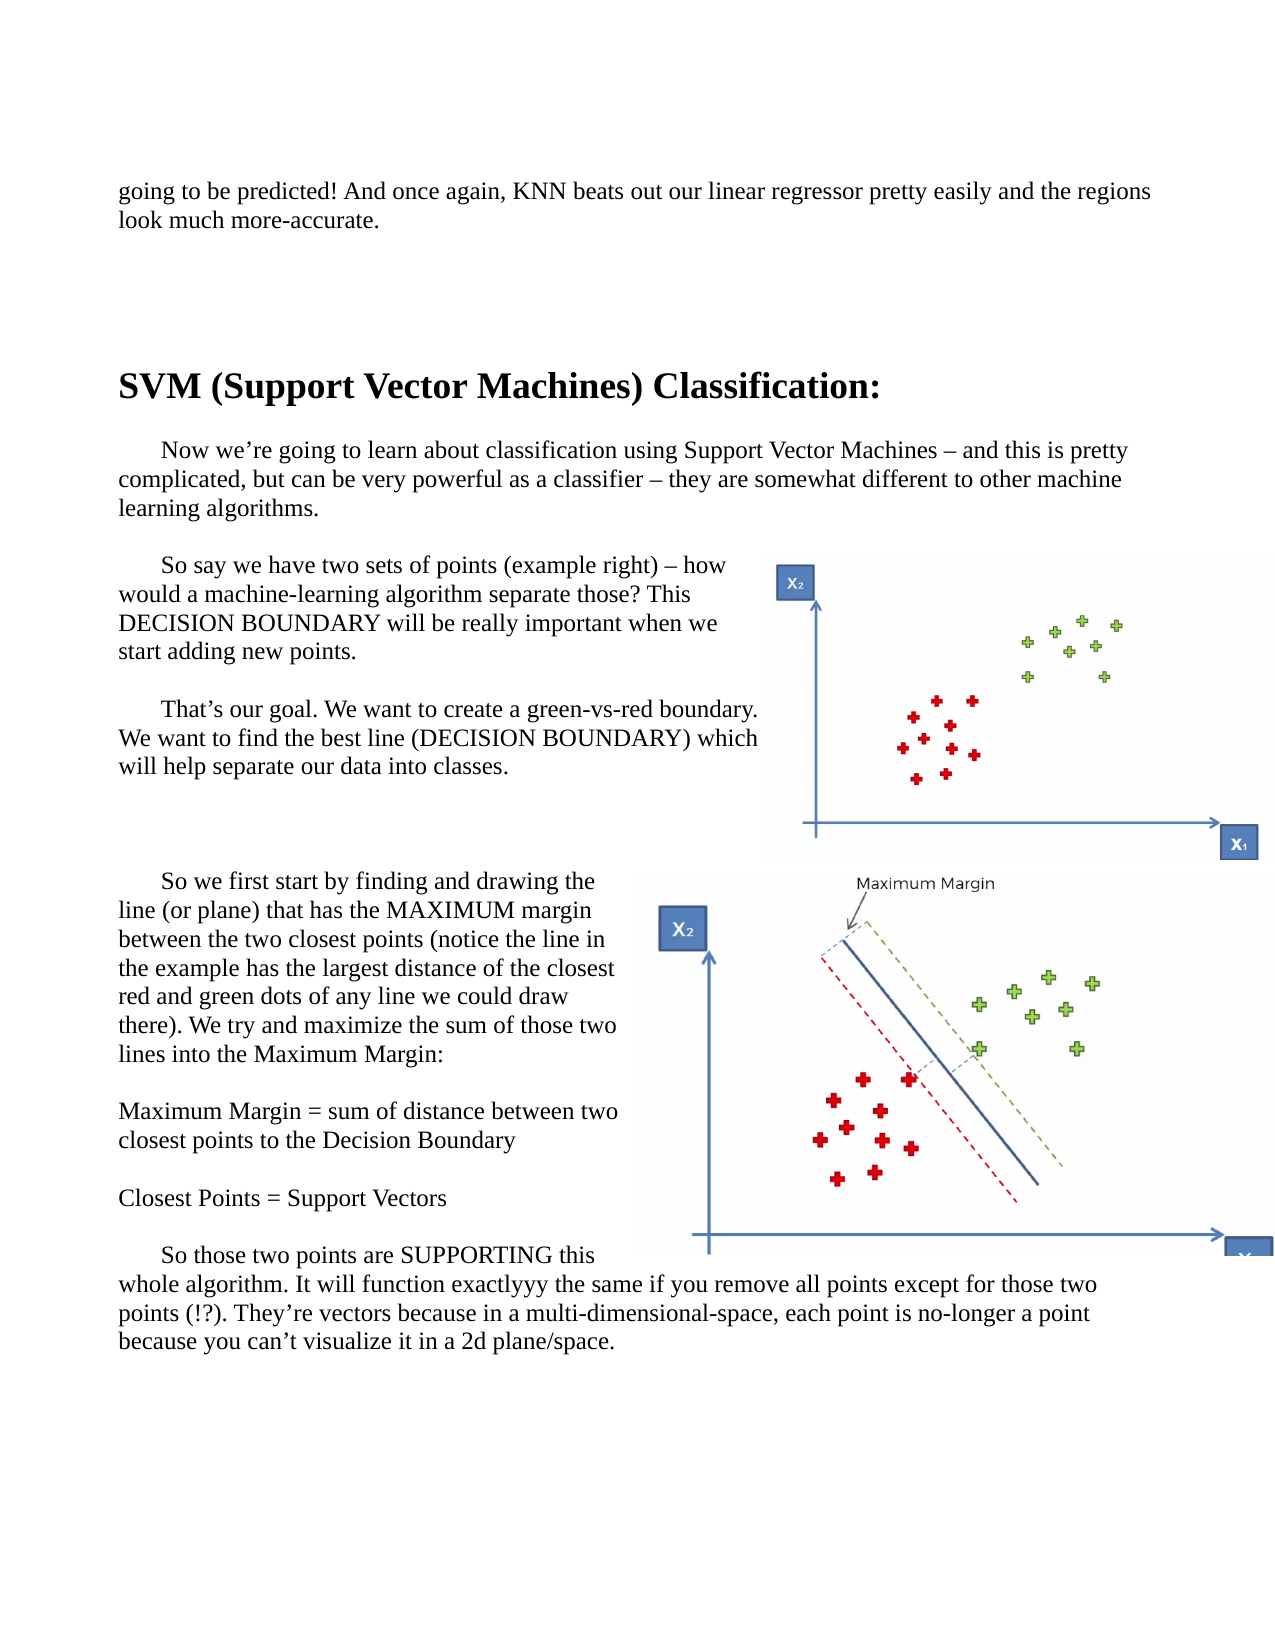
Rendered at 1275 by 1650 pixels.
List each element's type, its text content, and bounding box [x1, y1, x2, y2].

picture [765, 554, 1275, 860]
text Maximum Margin = sum of distance between two closest points to the Decision Boundary [118, 1096, 636, 1154]
text So say we have two sets of points (example right) – how would a machine-learning algorithm separate those? This DECISION BOUNDARY will be really important when we start adding new points. [118, 550, 1157, 665]
text That’s our goal. We want to create a green-vs-red boundary. We want to find the best line (DECISION BOUNDARY) which will help separate our data into classes. [118, 694, 765, 780]
text Now we’re going to learn about classification using Support Vector Machines – and this is pretty complicated, but can be very powerful as a classifier – they are somewhat different to other machine learning algorithms. [118, 435, 1157, 521]
text So we first start by finding and drawing the line (or plane) that has the MAXIMUM margin between the two closest points (notice the line in the example has the largest distance of the closest red and green dots of any line we could draw there). We try and maximize the sum of those two lines into the Maximum Margin: [118, 866, 1157, 1068]
text SVM (Support Vector Machines) Classification: [118, 363, 1157, 406]
text Closest Points = Support Vectors [118, 1183, 636, 1211]
picture [636, 876, 1275, 1256]
text going to be predicted! And once again, KNN beats out our linear regressor pretty easily and the regions look much more-accurate. [118, 176, 1157, 234]
text So those two points are SUPPORTING this whole algorithm. It will function exactlyyy the same if you remove all points except for those two points (!?). They’re vectors because in a multi-dimensional-space, each point is no-longer a point because you can’t visualize it in a 2d plane/space. [118, 1240, 1157, 1355]
